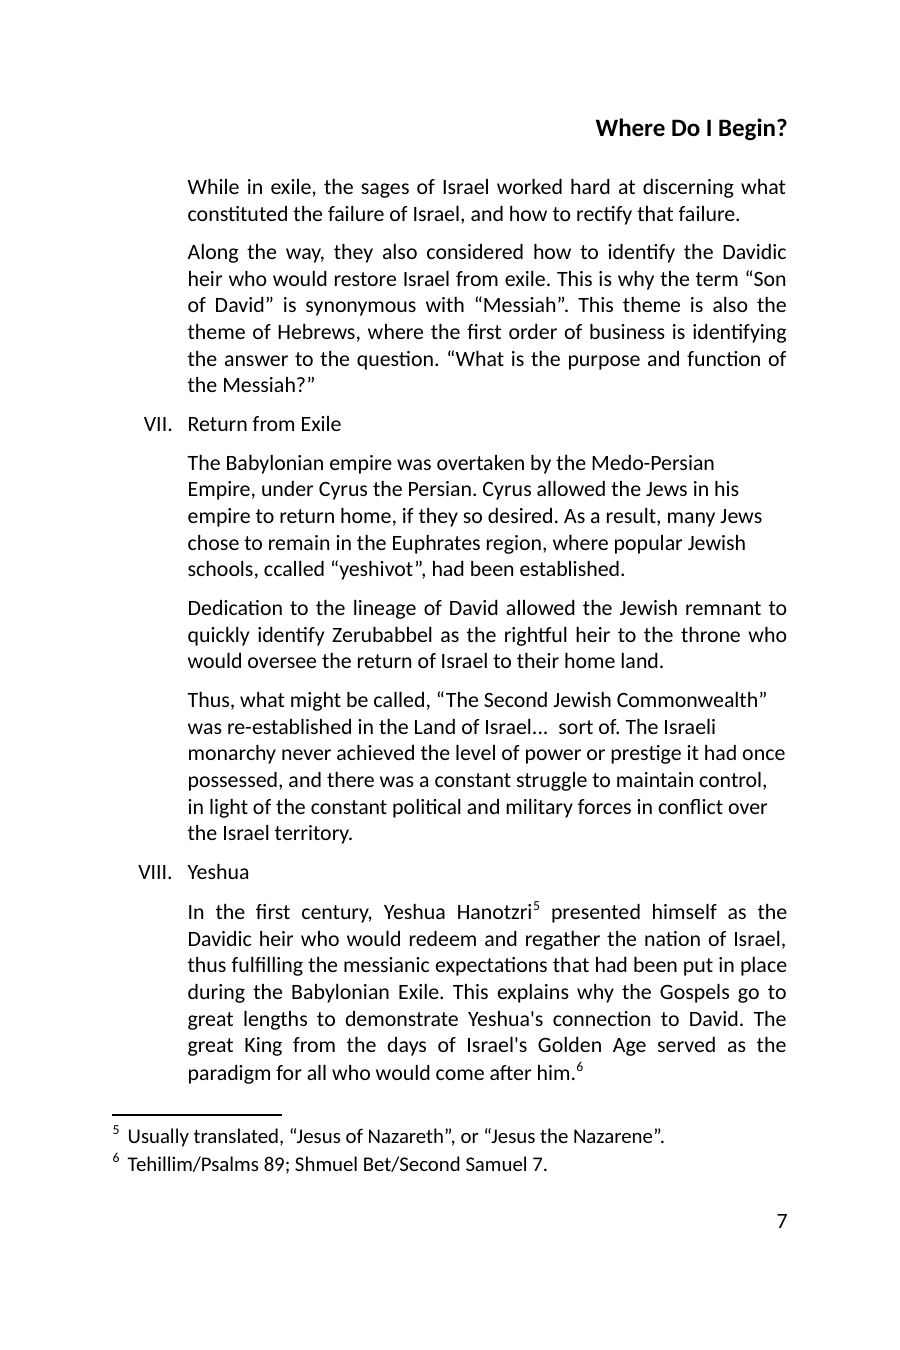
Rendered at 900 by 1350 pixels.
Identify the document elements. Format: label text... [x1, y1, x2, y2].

list Dedication to the lineage of David allowed the Jewish remnant to quickly identify Zerubabbel as the rightful heir to the throne who would oversee the return of Israel to their home land. [172, 594, 787, 674]
list While in exile, the sages of Israel worked hard at discerning what constituted the failure of Israel, and how to rectify that failure. [172, 173, 787, 226]
list In the first century, Yeshua Hanotzri presented himself as the Davidic heir who would redeem and regather the nation of Israel, thus fulfilling the messianic expectations that had been put in place during the Babylonian Exile. This explains why the Gospels go to great lengths to demonstrate Yeshua's connection to David. The great King from the days of Israel's Golden Age served as the paradigm for all who would come after him. [172, 897, 787, 1086]
list Thus, what might be called, “The Second Jewish Commonwealth” was re-established in the Land of Israel... sort of. The Israeli monarchy never achieved the level of power or prestige it had once possessed, and there was a constant struggle to maintain control, in light of the constant political and military forces in conflict over the Israel territory. [172, 686, 787, 846]
list Yeshua [172, 858, 787, 885]
list Return from Exile [172, 410, 787, 437]
list Tehillim/Psalms 89; Shmuel Bet/Second Samuel 7. [112, 1149, 787, 1177]
list Usually translated, “Jesus of Nazareth”, or “Jesus the Nazarene”. [112, 1121, 787, 1149]
list Along the way, they also considered how to identify the Davidic heir who would restore Israel from exile. This is why the term “Son of David” is synonymous with “Messiah”. This theme is also the theme of Hebrews, where the first order of business is identifying the answer to the question. “What is the purpose and function of the Messiah?” [172, 238, 787, 398]
list The Babylonian empire was overtaken by the Medo-Persian Empire, under Cyrus the Persian. Cyrus allowed the Jews in his empire to return home, if they so desired. As a result, many Jews chose to remain in the Euphrates region, where popular Jewish schools, ccalled “yeshivot”, had been established. [172, 449, 787, 582]
